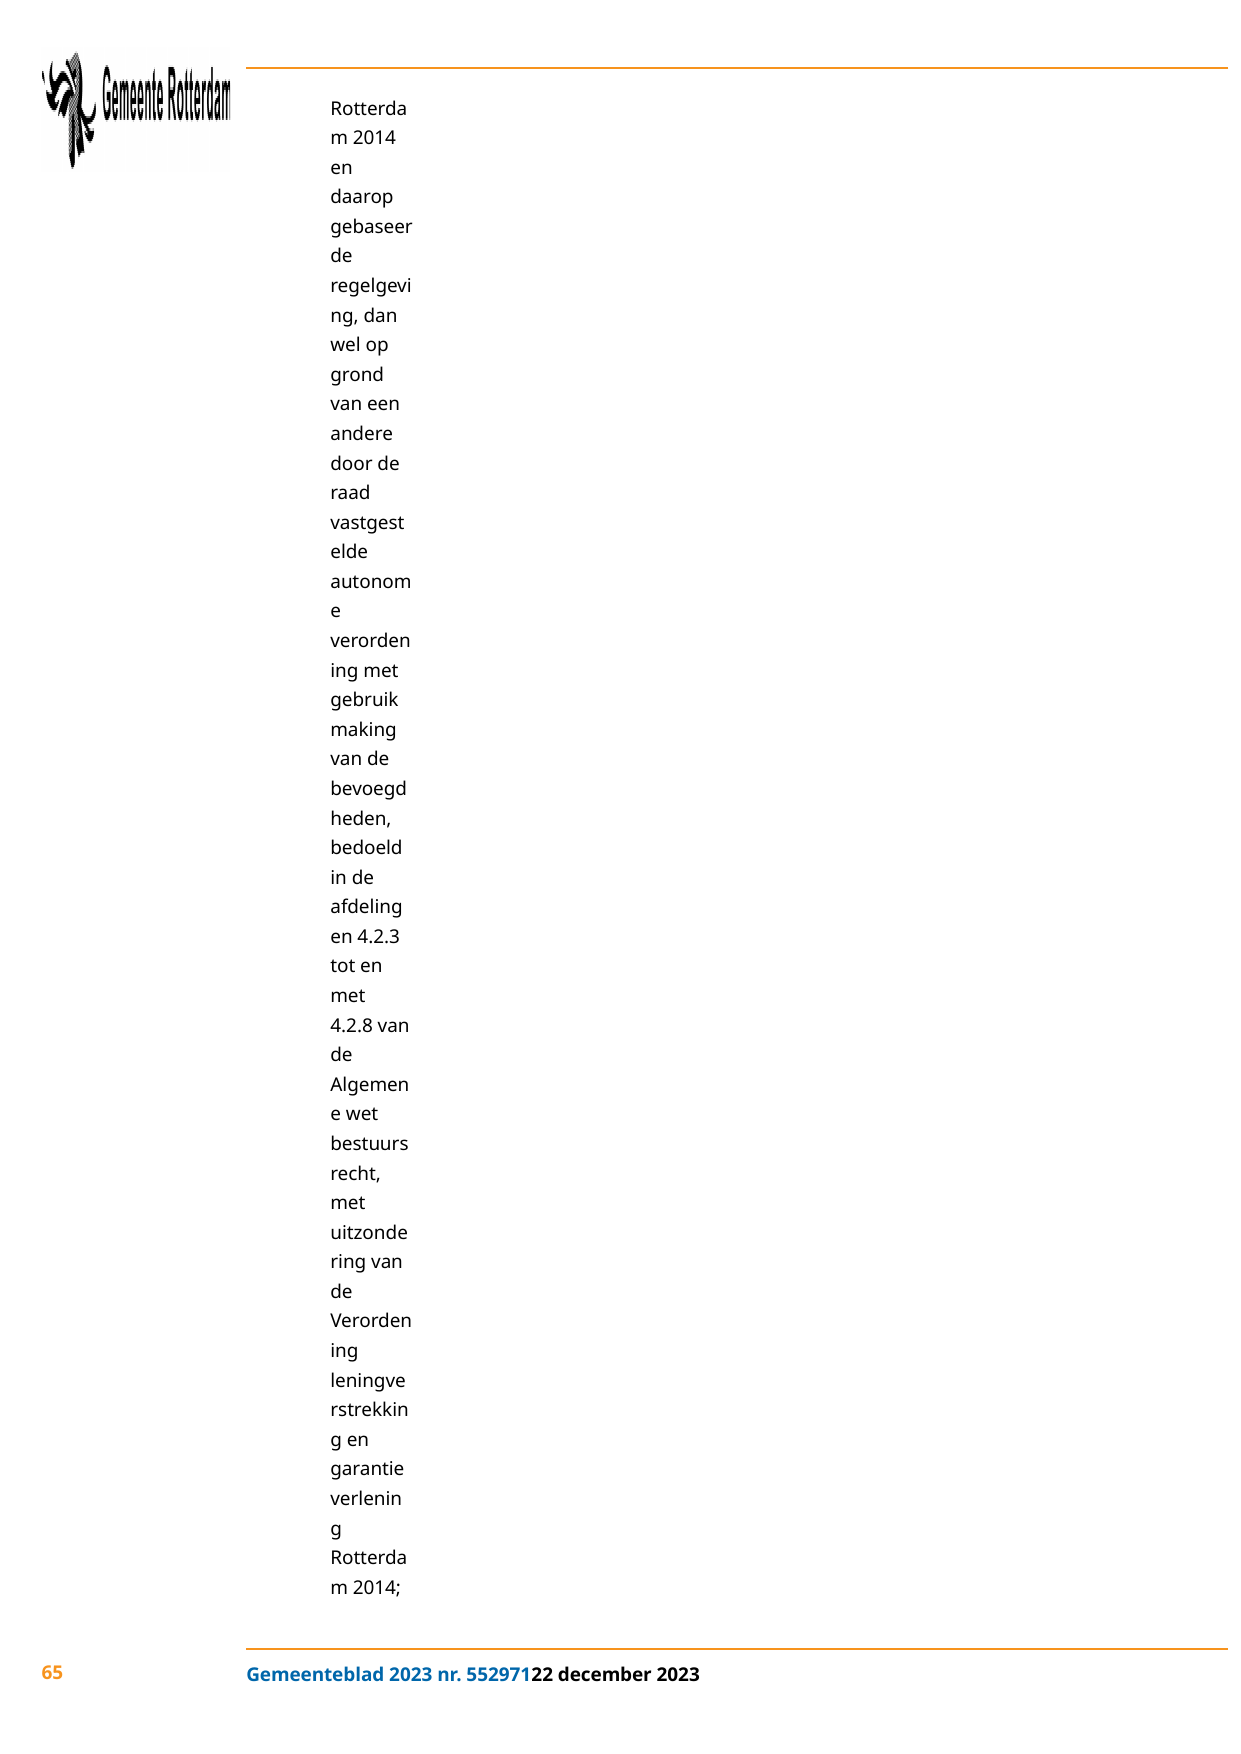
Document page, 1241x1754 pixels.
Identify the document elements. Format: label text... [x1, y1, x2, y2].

table_cell Rotterdam 2014 en daarop gebaseerde regelgeving, dan wel op grond van een andere door de raad vastgestelde autonome verordening met gebruikmaking van de bevoegdheden, bedoeld in de afdelingen 4.2.3 tot en met 4.2.8 van de Algemene wet bestuursrecht, met uitzondering van de Verordening leningverstrekking en garantieverlening Rotterdam 2014; [330, 95, 412, 1600]
table_cell [1069, 95, 1152, 1600]
table_cell [659, 95, 741, 1600]
table_cell [577, 95, 659, 1600]
table_cell [741, 95, 823, 1600]
table_cell [987, 95, 1069, 1600]
table_cell [823, 95, 905, 1600]
table_cell [494, 95, 577, 1600]
table_cell [248, 95, 330, 1600]
table_cell [412, 95, 494, 1600]
picture [41, 47, 231, 172]
table_cell [905, 95, 987, 1600]
